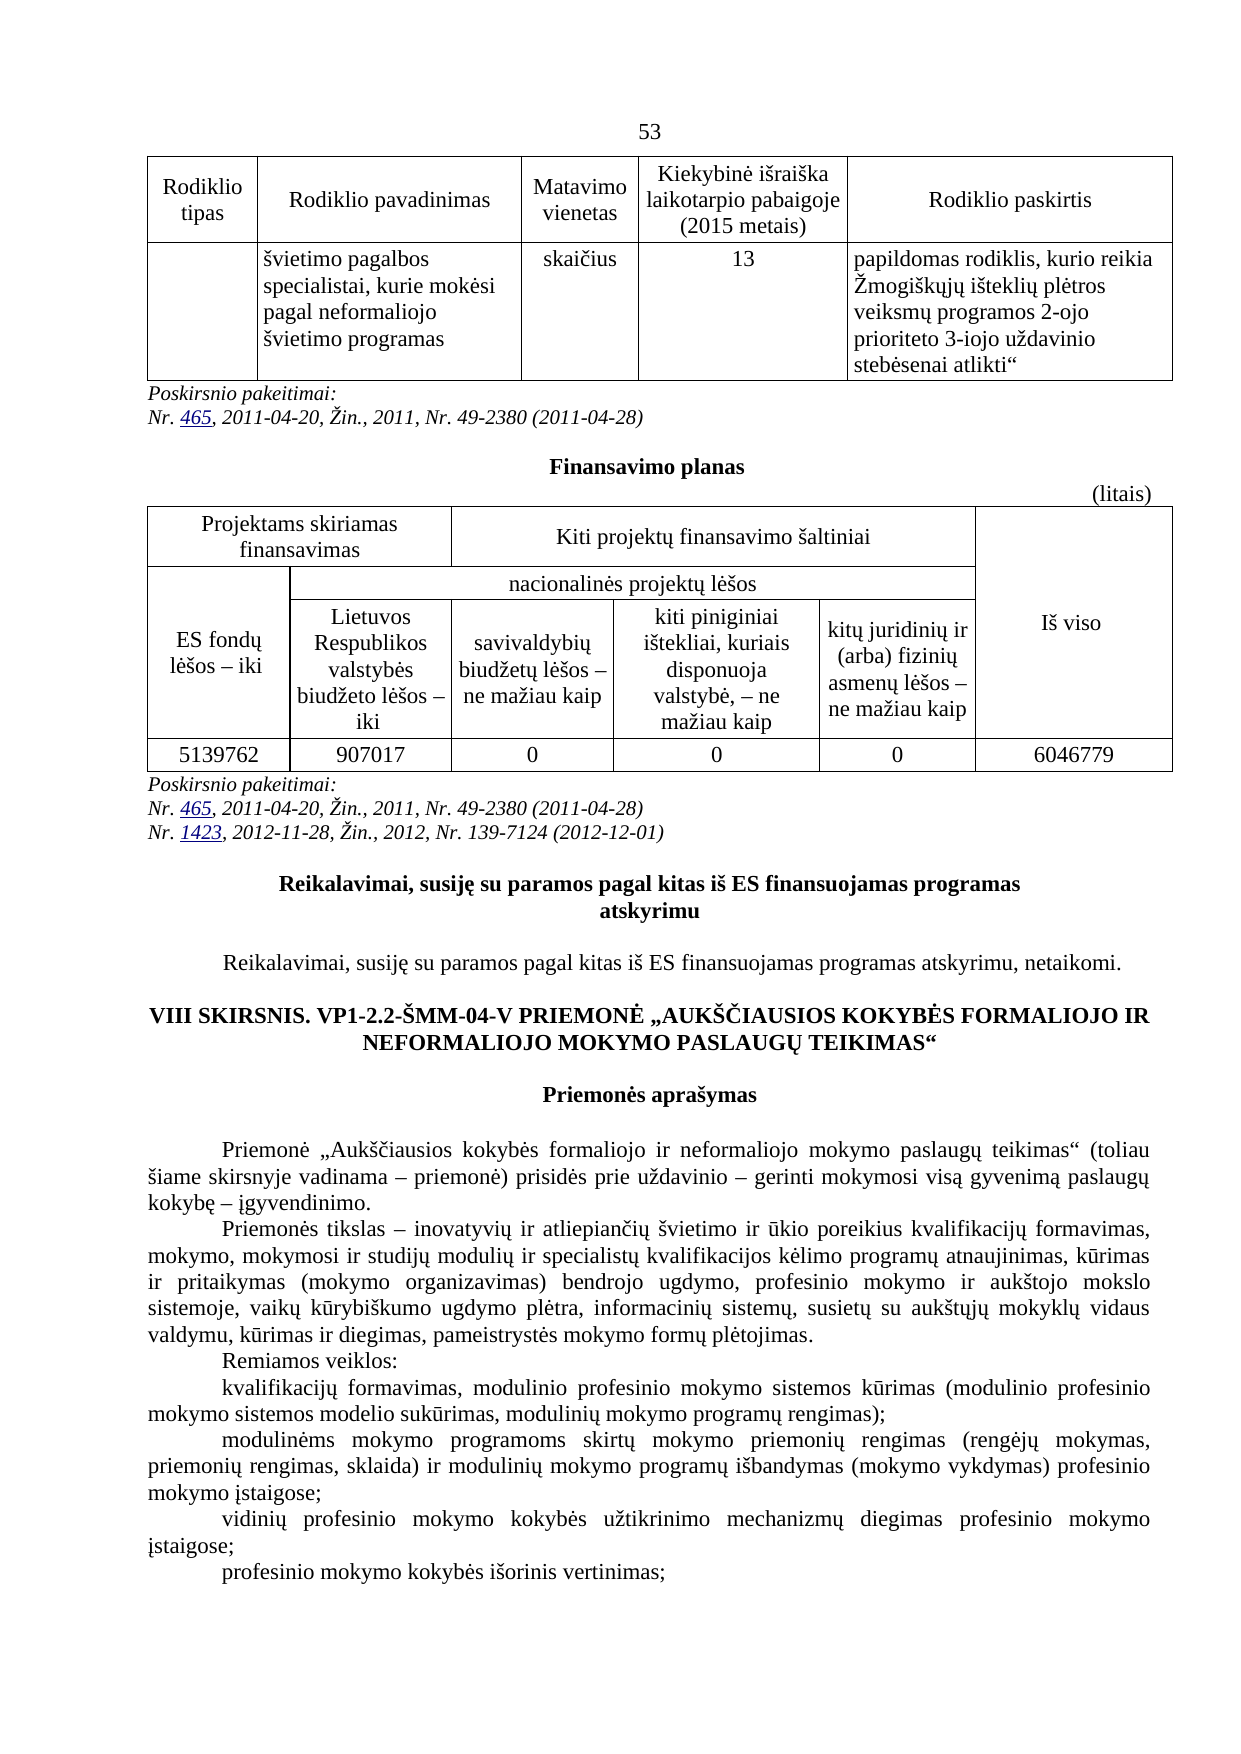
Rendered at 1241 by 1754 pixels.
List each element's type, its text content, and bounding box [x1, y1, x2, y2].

text vidinių profesinio mokymo kokybės užtikrinimo mechanizmų diegimas profesinio mokymo įstaigose; [148, 1505, 1152, 1558]
text (litais) [148, 480, 1152, 506]
table_cell 5139762 [148, 739, 289, 771]
table_header Kiekybinė išraiška laikotarpio pabaigoje (2015 metais) [639, 157, 847, 242]
text modulinėms mokymo programoms skirtų mokymo priemonių rengimas (rengėjų mokymas, priemonių rengimas, sklaida) ir modulinių mokymo programų išbandymas (mokymo vykdymas) profesinio mokymo įstaigose; [148, 1426, 1152, 1505]
table_cell 6046779 [976, 739, 1172, 771]
table_cell 0 [452, 739, 613, 771]
table_cell kiti piniginiai ištekliai, kuriais disponuoja valstybė, – ne mažiau kaip [614, 600, 819, 738]
table_cell 0 [614, 739, 819, 771]
table_cell [148, 243, 257, 380]
table_header Projektams skiriamas finansavimas [148, 507, 451, 566]
table_cell papildomas rodiklis, kurio reikia Žmogiškųjų išteklių plėtros veiksmų programos 2-ojo prioriteto 3-iojo uždavinio stebėsenai atlikti“ [848, 243, 1172, 380]
table_cell 0 [820, 739, 975, 771]
table_header Rodiklio pavadinimas [258, 157, 521, 242]
table_header Matavimo vienetas [522, 157, 638, 242]
text Finansavimo planas [148, 453, 1152, 480]
table_cell 907017 [291, 739, 451, 771]
table_cell nacionalinės projektų lėšos [291, 567, 975, 599]
table_cell 13 [639, 243, 847, 380]
text Priemonės tikslas – inovatyvių ir atliepiančių švietimo ir ūkio poreikius kvalifikacijų formavimas, mokymo, mokymosi ir studijų modulių ir specialistų kvalifikacijos kėlimo programų atnaujinimas, kūrimas ir pritaikymas (mokymo organizavimas) bendrojo ugdymo, profesinio mokymo ir aukštojo mokslo sistemoje, vaikų kūrybiškumo ugdymo plėtra, informacinių sistemų, susietų su aukštųjų mokyklų vidaus valdymu, kūrimas ir diegimas, pameistrystės mokymo formų plėtojimas. [148, 1215, 1152, 1347]
text Nr. 465, 2011-04-20, Žin., 2011, Nr. 49-2380 (2011-04-28) [148, 796, 1152, 820]
table_cell ES fondų lėšos – iki [148, 567, 289, 738]
text Priemonė „Aukščiausios kokybės formaliojo ir neformaliojo mokymo paslaugų teikimas“ (toliau šiame skirsnyje vadinama – priemonė) prisidės prie uždavinio – gerinti mokymosi visą gyvenimą paslaugų kokybę – įgyvendinimo. [148, 1136, 1152, 1215]
table_header Iš viso [976, 507, 1172, 738]
text Nr. 1423, 2012-11-28, Žin., 2012, Nr. 139-7124 (2012-12-01) [148, 820, 1152, 844]
text Nr. 465, 2011-04-20, Žin., 2011, Nr. 49-2380 (2011-04-28) [148, 405, 1152, 429]
text Poskirsnio pakeitimai: [148, 381, 1152, 405]
table_cell savivaldybių biudžetų lėšos – ne mažiau kaip [452, 600, 613, 738]
table_cell Lietuvos Respublikos valstybės biudžeto lėšos – iki [291, 600, 451, 738]
subtitle VIII SKIRSNIS. VP1-2.2-ŠMM-04-V PRIEMONĖ „AUKŠČIAUSIOS KOKYBĖS FORMALIOJO IR NEFORMALIOJO MOKYMO PASLAUGŲ TEIKIMAS“ [148, 1002, 1152, 1055]
table_header Rodiklio tipas [148, 157, 257, 242]
table_cell švietimo pagalbos specialistai, kurie mokėsi pagal neformaliojo švietimo programas [258, 243, 521, 380]
table_cell kitų juridinių ir (arba) fizinių asmenų lėšos – ne mažiau kaip [820, 600, 975, 738]
text Remiamos veiklos: [148, 1347, 1152, 1373]
text profesinio mokymo kokybės išorinis vertinimas; [148, 1558, 1152, 1584]
text Reikalavimai, susiję su paramos pagal kitas iš ES finansuojamas programas atskyrimu, netaikomi. [148, 949, 1152, 976]
text Reikalavimai, susiję su paramos pagal kitas iš ES finansuojamas programas atskyrimu [148, 870, 1152, 923]
text kvalifikacijų formavimas, modulinio profesinio mokymo sistemos kūrimas (modulinio profesinio mokymo sistemos modelio sukūrimas, modulinių mokymo programų rengimas); [148, 1373, 1152, 1426]
text Priemonės aprašymas [148, 1081, 1152, 1108]
table_cell skaičius [522, 243, 638, 380]
table_header Rodiklio paskirtis [848, 157, 1172, 242]
table_header Kiti projektų finansavimo šaltiniai [452, 507, 975, 566]
text Poskirsnio pakeitimai: [148, 772, 1152, 796]
